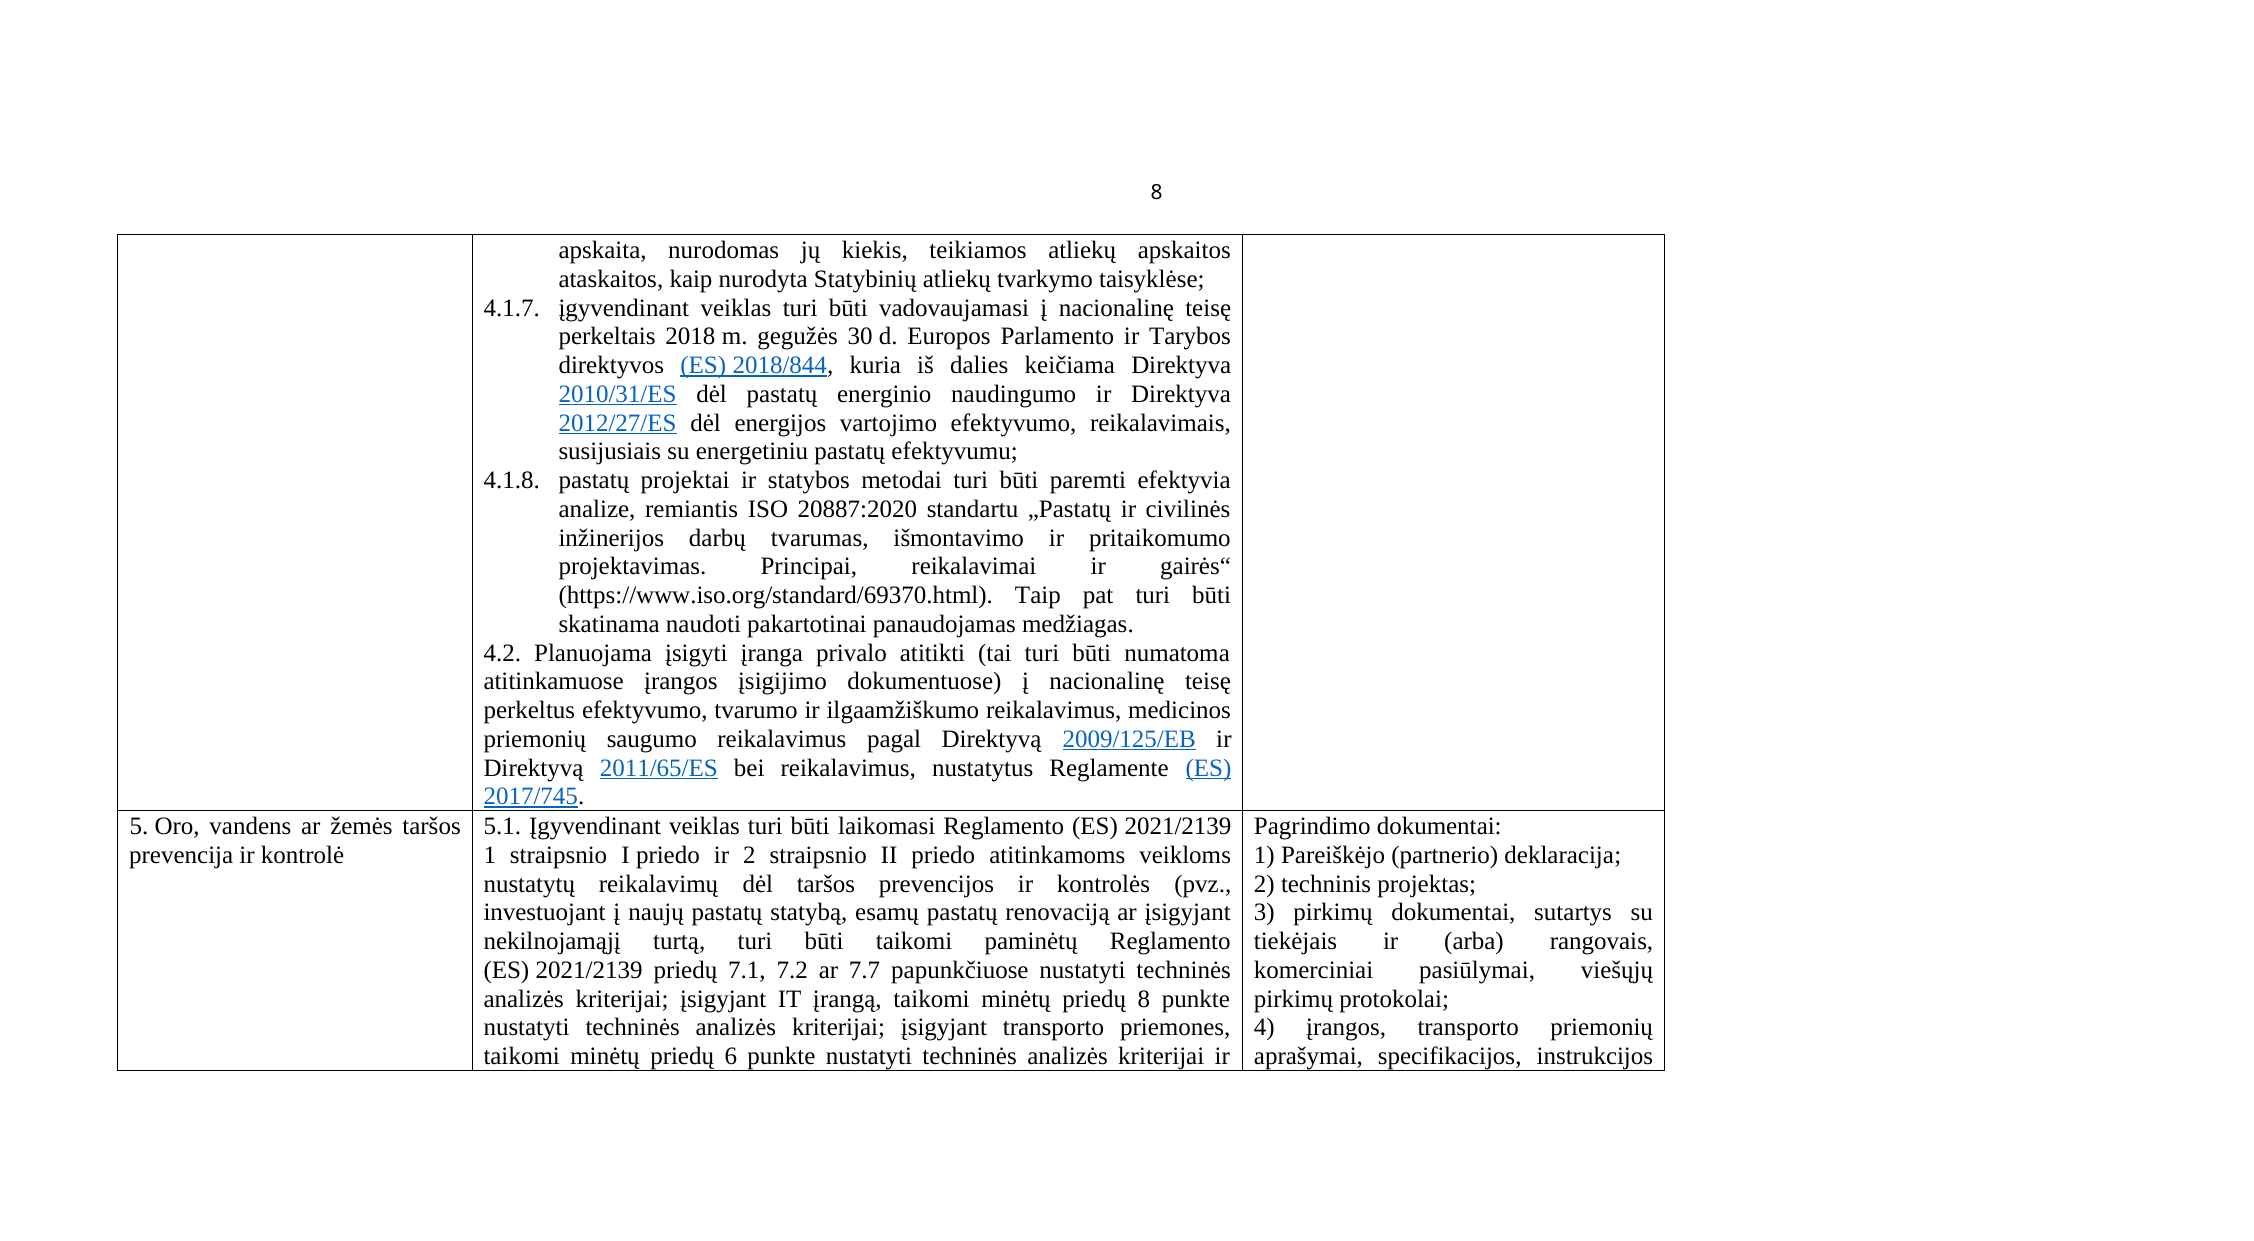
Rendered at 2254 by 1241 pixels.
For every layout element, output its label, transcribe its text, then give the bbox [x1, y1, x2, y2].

table_cell 5.1. Įgyvendinant veiklas turi būti laikomasi Reglamento (ES) 2021/2139 1 straipsnio I priedo ir 2 straipsnio II priedo atitinkamoms veikloms nustatytų reikalavimų dėl taršos prevencijos ir kontrolės (pvz., investuojant į naujų pastatų statybą, esamų pastatų renovaciją ar įsigyjant nekilnojamąjį turtą, turi būti taikomi paminėtų Reglamento (ES) 2021/2139 priedų 7.1, 7.2 ar 7.7 papunkčiuose nustatyti techninės analizės kriterijai; įsigyjant IT įrangą, taikomi minėtų priedų 8 punkte nustatyti techninės analizės kriterijai; įsigyjant transporto priemones, taikomi minėtų priedų 6 punkte nustatyti techninės analizės kriterijai ir [473, 811, 1242, 1070]
table_cell apskaita, nurodomas jų kiekis, teikiamos atliekų apskaitos ataskaitos, kaip nurodyta Statybinių atliekų tvarkymo taisyklėse; 4.1.7. įgyvendinant veiklas turi būti vadovaujamasi į nacionalinę teisę perkeltais 2018 m. gegužės 30 d. Europos Parlamento ir Tarybos direktyvos (ES) 2018/844, kuria iš dalies keičiama Direktyva 2010/31/ES dėl pastatų energinio naudingumo ir Direktyva 2012/27/ES dėl energijos vartojimo efektyvumo, reikalavimais, susijusiais su energetiniu pastatų efektyvumu; 4.1.8. pastatų projektai ir statybos metodai turi būti paremti efektyvia analize, remiantis ISO 20887:2020 standartu „Pastatų ir civilinės inžinerijos darbų tvarumas, išmontavimo ir pritaikomumo projektavimas. Principai, reikalavimai ir gairės“ (https://www.iso.org/standard/69370.html). Taip pat turi būti skatinama naudoti pakartotinai panaudojamas medžiagas. 4.2. Planuojama įsigyti įranga privalo atitikti (tai turi būti numatoma atitinkamuose įrangos įsigijimo dokumentuose) į nacionalinę teisę perkeltus efektyvumo, tvarumo ir ilgaamžiškumo reikalavimus, medicinos priemonių saugumo reikalavimus pagal Direktyvą 2009/125/EB ir Direktyvą 2011/65/ES bei reikalavimus, nustatytus Reglamente (ES) 2017/745. [473, 235, 1242, 810]
table_cell [118, 235, 472, 810]
table_cell [1243, 235, 1664, 810]
table_cell 5. Oro, vandens ar žemės taršos prevencija ir kontrolė [118, 811, 472, 1070]
table_cell Pagrindimo dokumentai: 1) Pareiškėjo (partnerio) deklaracija; 2) techninis projektas; 3) pirkimų dokumentai, sutartys su tiekėjais ir (arba) rangovais, komerciniai pasiūlymai, viešųjų pirkimų protokolai; 4) įrangos, transporto priemonių aprašymai, specifikacijos, instrukcijos [1243, 811, 1664, 1070]
